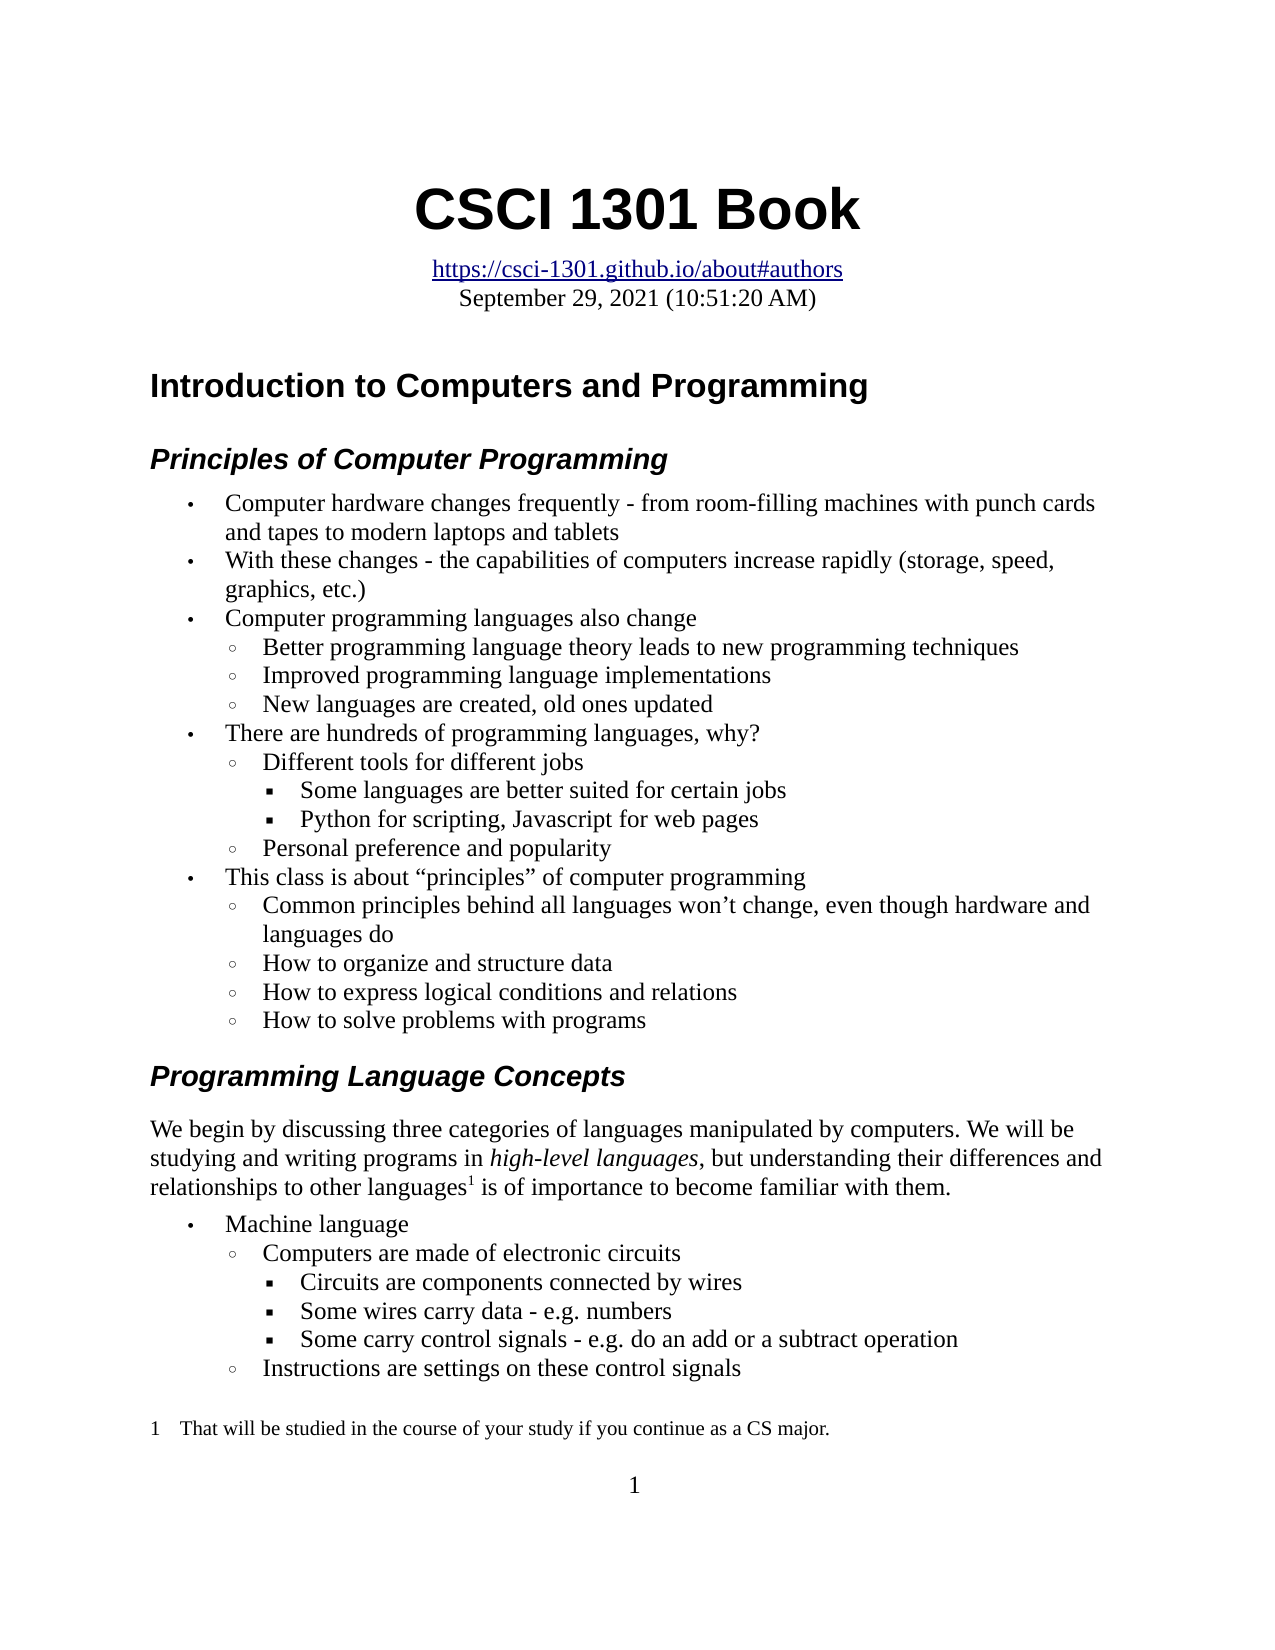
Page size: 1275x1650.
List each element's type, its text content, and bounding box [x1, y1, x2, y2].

subtitle Programming Language Concepts [150, 1059, 1125, 1093]
list Computer hardware changes frequently - from room-filling machines with punch cards and tapes to modern laptops and tablets [187, 488, 1125, 546]
text September 29, 2021 (10:51:20 AM) [150, 283, 1125, 312]
list Common principles behind all languages won’t change, even though hardware and languages do [225, 891, 1125, 948]
list Some wires carry data - e.g. numbers [262, 1296, 1125, 1324]
list Computers are made of electronic circuits [225, 1238, 1125, 1267]
list How to solve problems with programs [225, 1006, 1125, 1034]
text That will be studied in the course of your study if you continue as a CS major. [150, 1416, 1125, 1440]
subtitle Introduction to Computers and Programming [150, 366, 1125, 404]
list With these changes - the capabilities of computers increase rapidly (storage, speed, graphics, etc.) [187, 546, 1125, 603]
list Computer programming languages also change [187, 603, 1125, 632]
list Improved programming language implementations [225, 661, 1125, 689]
list New languages are created, old ones updated [225, 689, 1125, 718]
list Some carry control signals - e.g. do an add or a subtract operation [262, 1324, 1125, 1353]
list Personal preference and popularity [225, 833, 1125, 862]
list Better programming language theory leads to new programming techniques [225, 632, 1125, 661]
list Some languages are better suited for certain jobs [262, 776, 1125, 804]
list How to organize and structure data [225, 948, 1125, 977]
list How to express logical conditions and relations [225, 977, 1125, 1006]
list There are hundreds of programming languages, why? [187, 718, 1125, 747]
list Python for scripting, Javascript for web pages [262, 804, 1125, 833]
list Instructions are settings on these control signals [225, 1353, 1125, 1382]
list This class is about “principles” of computer programming [187, 862, 1125, 891]
text https://csci-1301.github.io/about#authors [150, 254, 1125, 283]
list Circuits are components connected by wires [262, 1267, 1125, 1296]
title CSCI 1301 Book [150, 175, 1125, 242]
list Different tools for different jobs [225, 747, 1125, 776]
list Machine language [187, 1209, 1125, 1238]
text We begin by discussing three categories of languages manipulated by computers. We will be studying and writing programs in high-level languages, but understanding their differences and relationships to other languages is of importance to become familiar with them. [150, 1114, 1125, 1201]
subtitle Principles of Computer Programming [150, 442, 1125, 476]
